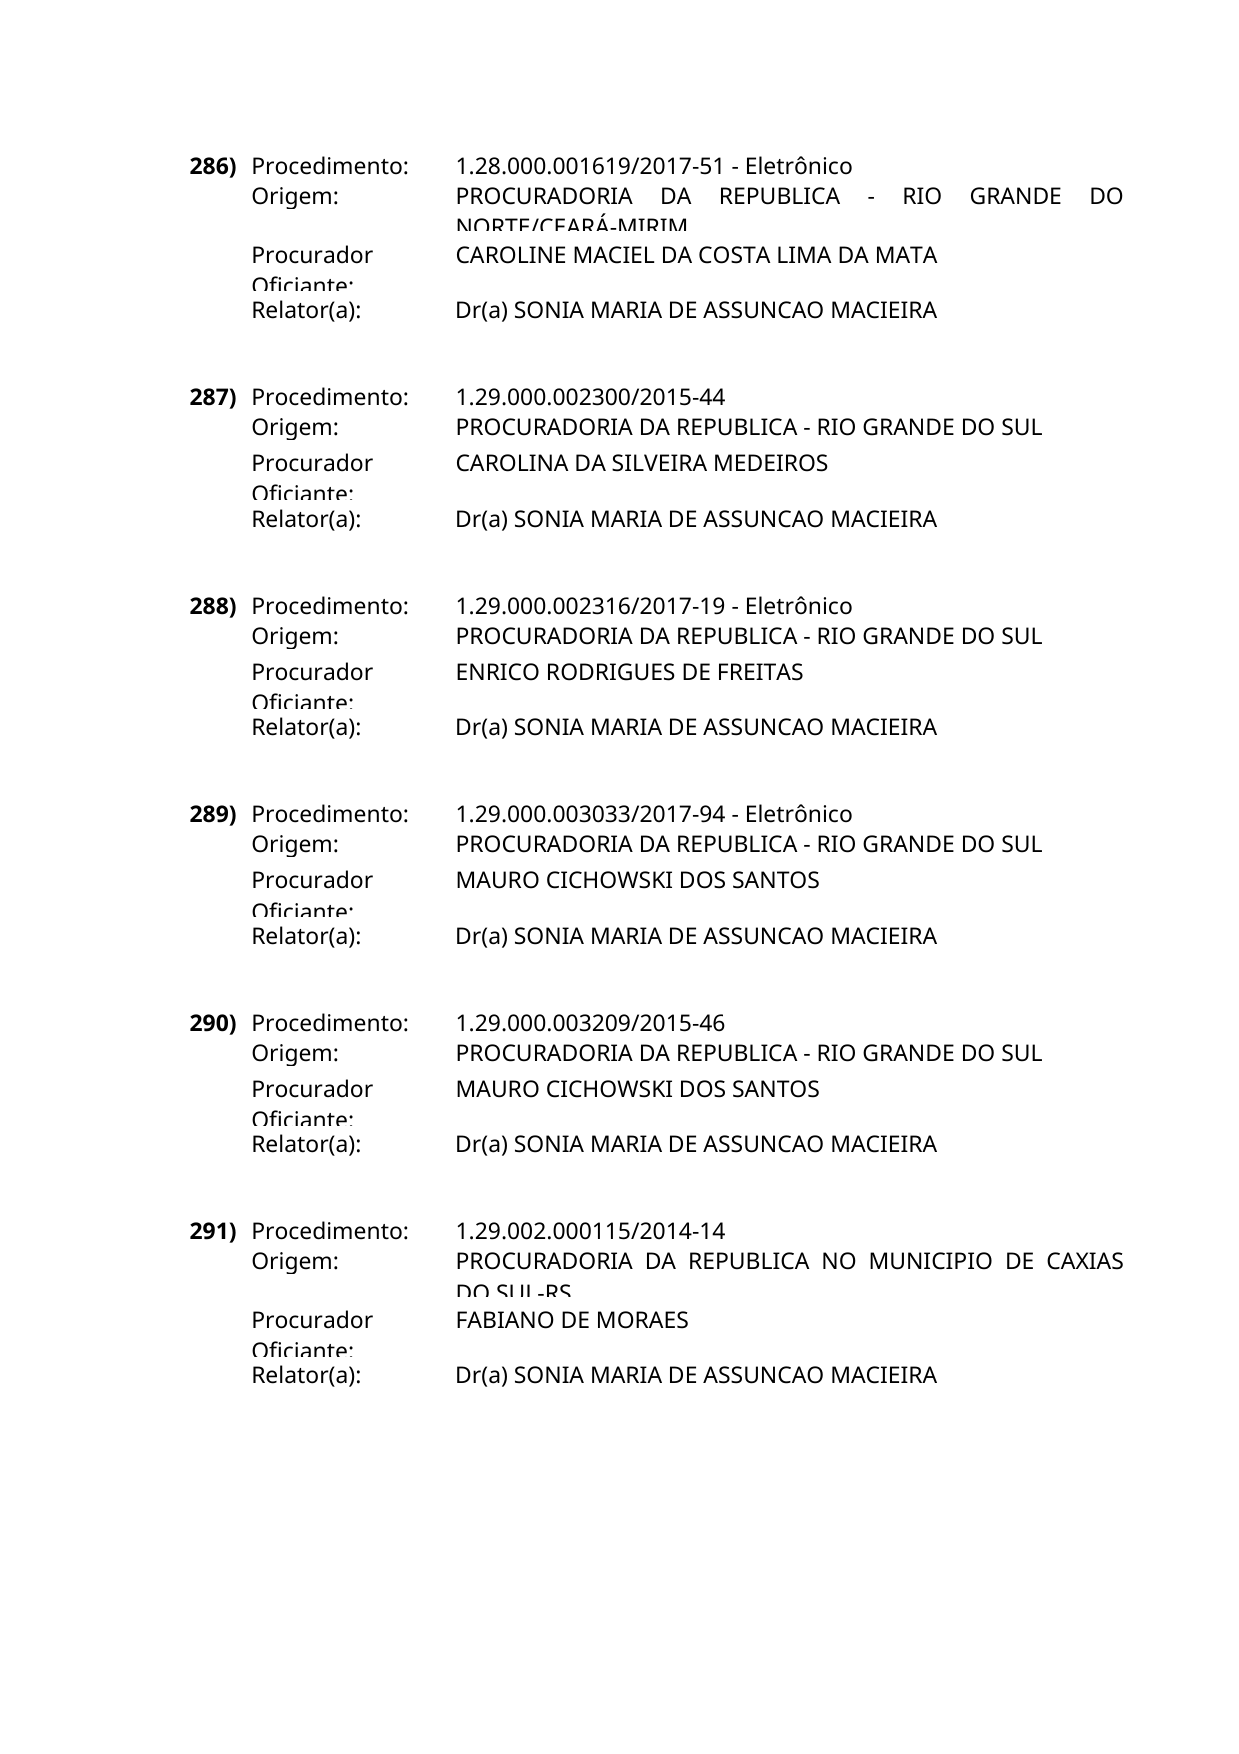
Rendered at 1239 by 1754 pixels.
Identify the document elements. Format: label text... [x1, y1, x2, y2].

table_cell [1125, 381, 1239, 409]
table_cell [189, 1073, 251, 1124]
table_cell [189, 1245, 251, 1274]
table_cell [251, 533, 455, 589]
table_cell [0, 864, 189, 915]
table_cell PROCURADORIA DA REPUBLICA - RIO GRANDE DO SUL [455, 1037, 1124, 1065]
table_cell [251, 440, 455, 447]
table_cell [1125, 231, 1239, 238]
table_cell [1125, 656, 1239, 707]
table_cell PROCURADORIA DA REPUBLICA - RIO GRANDE DO NORTE/CEARÁ-MIRIM [455, 180, 1124, 231]
table_cell Origem: [251, 411, 455, 439]
table_cell [1125, 324, 1239, 381]
table_cell [189, 503, 251, 533]
table_cell [0, 231, 189, 238]
table_cell [0, 1065, 189, 1073]
table_cell Procedimento: [251, 590, 455, 618]
table_cell [0, 950, 189, 1007]
table_cell [1125, 1007, 1239, 1035]
table_cell [1125, 1128, 1239, 1158]
table_header Relator(a): [251, 1359, 455, 1388]
table_header Dr(a) SONIA MARIA DE ASSUNCAO MACIEIRA [455, 1359, 1122, 1388]
table_header [251, 0, 455, 150]
table_cell [251, 950, 455, 1007]
table_cell [1125, 741, 1239, 798]
table_cell [455, 440, 1124, 447]
table_cell [251, 324, 455, 381]
table_cell [251, 857, 455, 864]
table_cell [189, 447, 251, 498]
table_cell [0, 828, 189, 857]
table_cell [0, 1359, 189, 1389]
table_cell [251, 1065, 455, 1073]
table_cell [0, 1037, 189, 1065]
table_cell [455, 1296, 1124, 1304]
table_cell [1125, 209, 1239, 231]
table_cell [0, 656, 189, 707]
table_cell [455, 533, 1124, 589]
table_cell [189, 324, 251, 381]
table_cell Procurador Oficiante: [251, 1073, 455, 1125]
table_cell [0, 620, 189, 648]
table_cell Origem: [251, 1245, 455, 1274]
table_cell Procedimento: [251, 381, 455, 409]
table_cell CAROLINA DA SILVEIRA MEDEIROS [455, 447, 1124, 498]
table_cell [189, 1128, 251, 1158]
table_cell [1125, 1359, 1239, 1389]
table_header Relator(a): [251, 1128, 455, 1157]
table_cell [251, 741, 455, 798]
table_cell Procedimento: [251, 1215, 455, 1244]
table_cell [0, 150, 189, 178]
table_cell Procurador Oficiante: [251, 239, 455, 291]
table_cell [1125, 1073, 1239, 1124]
table_cell [189, 711, 251, 741]
table_cell [455, 324, 1124, 381]
table_cell [189, 1158, 251, 1215]
table_cell [189, 1037, 251, 1065]
table_cell 288) [189, 590, 251, 618]
table_header Dr(a) SONIA MARIA DE ASSUNCAO MACIEIRA [455, 294, 1122, 323]
table_cell Procurador Oficiante: [251, 1304, 455, 1356]
table_cell [0, 533, 189, 589]
table_cell [0, 798, 189, 827]
table_cell [1125, 828, 1239, 857]
table_cell [1125, 1296, 1239, 1304]
table_cell [1125, 798, 1239, 827]
table_cell [1125, 950, 1239, 1007]
table_cell [1125, 620, 1239, 648]
table_header Dr(a) SONIA MARIA DE ASSUNCAO MACIEIRA [455, 503, 1122, 531]
table_header Relator(a): [251, 920, 455, 948]
table_cell [189, 209, 251, 231]
table_cell [189, 1065, 251, 1073]
table_header [189, 0, 251, 150]
table_header Dr(a) SONIA MARIA DE ASSUNCAO MACIEIRA [455, 1128, 1122, 1157]
table_cell [0, 1128, 189, 1158]
table_cell Origem: [251, 828, 455, 857]
table_cell [189, 648, 251, 656]
table_cell 1.28.000.001619/2017-51 - Eletrônico [455, 150, 1124, 178]
table_cell [455, 741, 1124, 798]
table_cell [189, 180, 251, 208]
table_cell [0, 381, 189, 409]
table_cell [0, 1007, 189, 1035]
table_cell 287) [189, 381, 251, 409]
table_cell FABIANO DE MORAES [455, 1304, 1124, 1355]
table_cell PROCURADORIA DA REPUBLICA - RIO GRANDE DO SUL [455, 411, 1124, 439]
table_cell PROCURADORIA DA REPUBLICA - RIO GRANDE DO SUL [455, 828, 1124, 857]
table_cell Procurador Oficiante: [251, 447, 455, 499]
table_cell [1125, 1065, 1239, 1073]
table_cell [0, 1296, 189, 1304]
table_cell [0, 648, 189, 656]
table_cell [1125, 920, 1239, 950]
table_cell [251, 1274, 455, 1296]
table_cell 291) [189, 1215, 251, 1244]
table_cell [0, 1274, 189, 1296]
table_cell [1125, 239, 1239, 289]
table_cell 290) [189, 1007, 251, 1035]
table_cell PROCURADORIA DA REPUBLICA - RIO GRANDE DO SUL [455, 620, 1124, 648]
table_header [0, 0, 189, 150]
table_cell [251, 209, 455, 231]
table_cell [189, 533, 251, 589]
table_cell [1125, 1245, 1239, 1274]
table_header [455, 0, 1124, 150]
table_cell [1125, 503, 1239, 533]
table_cell [251, 1158, 455, 1215]
table_cell [1125, 1215, 1239, 1244]
table_cell [189, 950, 251, 1007]
table_cell [1125, 590, 1239, 618]
table_cell [455, 857, 1124, 864]
table_cell [251, 648, 455, 656]
table_cell [0, 294, 189, 324]
table_cell 1.29.000.003033/2017-94 - Eletrônico [455, 798, 1124, 827]
table_cell Origem: [251, 1037, 455, 1065]
table_header Dr(a) SONIA MARIA DE ASSUNCAO MACIEIRA [455, 711, 1122, 740]
table_cell Origem: [251, 620, 455, 648]
table_cell [189, 239, 251, 289]
table_header [1125, 0, 1239, 150]
table_cell Procedimento: [251, 798, 455, 827]
table_cell [455, 950, 1124, 1007]
table_cell 1.29.002.000115/2014-14 [455, 1215, 1124, 1244]
table_cell [189, 741, 251, 798]
table_cell [1125, 180, 1239, 208]
table_cell 286) [189, 150, 251, 178]
table_cell [0, 590, 189, 618]
table_cell ENRICO RODRIGUES DE FREITAS [455, 656, 1124, 707]
table_cell [1125, 533, 1239, 589]
table_cell [1125, 150, 1239, 178]
table_cell [251, 231, 455, 238]
table_cell MAURO CICHOWSKI DOS SANTOS [455, 864, 1124, 915]
table_cell [0, 1215, 189, 1244]
table_cell [189, 656, 251, 707]
table_cell [455, 648, 1124, 656]
table_cell [0, 1304, 189, 1355]
table_cell [0, 180, 189, 208]
table_cell [1125, 711, 1239, 741]
table_cell [1125, 1274, 1239, 1296]
table_cell [0, 239, 189, 289]
table_cell [189, 1359, 251, 1389]
table_cell [189, 294, 251, 324]
table_cell CAROLINE MACIEL DA COSTA LIMA DA MATA [455, 239, 1124, 289]
table_cell Procurador Oficiante: [251, 656, 455, 708]
table_cell [455, 1065, 1124, 1073]
table_cell [1125, 411, 1239, 439]
table_cell [1125, 648, 1239, 656]
table_cell [0, 920, 189, 950]
table_cell Procedimento: [251, 150, 455, 178]
table_cell [1125, 440, 1239, 447]
table_cell Procurador Oficiante: [251, 864, 455, 917]
table_cell 289) [189, 798, 251, 827]
table_cell [1125, 1158, 1239, 1215]
table_cell [0, 1073, 189, 1124]
table_cell Origem: [251, 180, 455, 208]
table_cell [251, 1296, 455, 1304]
table_cell [455, 1158, 1124, 1215]
table_cell [189, 1304, 251, 1355]
table_cell [0, 447, 189, 498]
table_cell [189, 864, 251, 915]
table_cell [189, 231, 251, 238]
table_cell [189, 828, 251, 857]
table_cell [189, 1274, 251, 1296]
table_header Relator(a): [251, 503, 455, 531]
table_cell [189, 620, 251, 648]
table_header Relator(a): [251, 711, 455, 740]
table_cell PROCURADORIA DA REPUBLICA NO MUNICIPIO DE CAXIAS DO SUL-RS [455, 1245, 1124, 1296]
table_cell [0, 503, 189, 533]
table_cell [1125, 857, 1239, 864]
table_cell [0, 324, 189, 381]
table_cell 1.29.000.003209/2015-46 [455, 1007, 1124, 1035]
table_cell [0, 711, 189, 741]
table_cell MAURO CICHOWSKI DOS SANTOS [455, 1073, 1124, 1124]
table_cell 1.29.000.002316/2017-19 - Eletrônico [455, 590, 1124, 618]
table_cell [189, 1296, 251, 1304]
table_cell [0, 1158, 189, 1215]
table_cell [189, 440, 251, 447]
table_cell [0, 741, 189, 798]
table_cell [0, 209, 189, 231]
table_cell [0, 440, 189, 447]
table_cell [1125, 294, 1239, 324]
table_cell 1.29.000.002300/2015-44 [455, 381, 1124, 409]
table_cell [1125, 864, 1239, 915]
table_cell [0, 411, 189, 439]
table_cell [0, 857, 189, 864]
table_cell [0, 1245, 189, 1274]
table_cell [1125, 447, 1239, 498]
table_cell Procedimento: [251, 1007, 455, 1035]
table_cell [1125, 1037, 1239, 1065]
table_cell [189, 857, 251, 864]
table_header Dr(a) SONIA MARIA DE ASSUNCAO MACIEIRA [455, 920, 1122, 948]
table_cell [189, 920, 251, 950]
table_cell [189, 411, 251, 439]
table_header Relator(a): [251, 294, 455, 323]
table_cell [1125, 1304, 1239, 1355]
table_cell [455, 231, 1124, 238]
